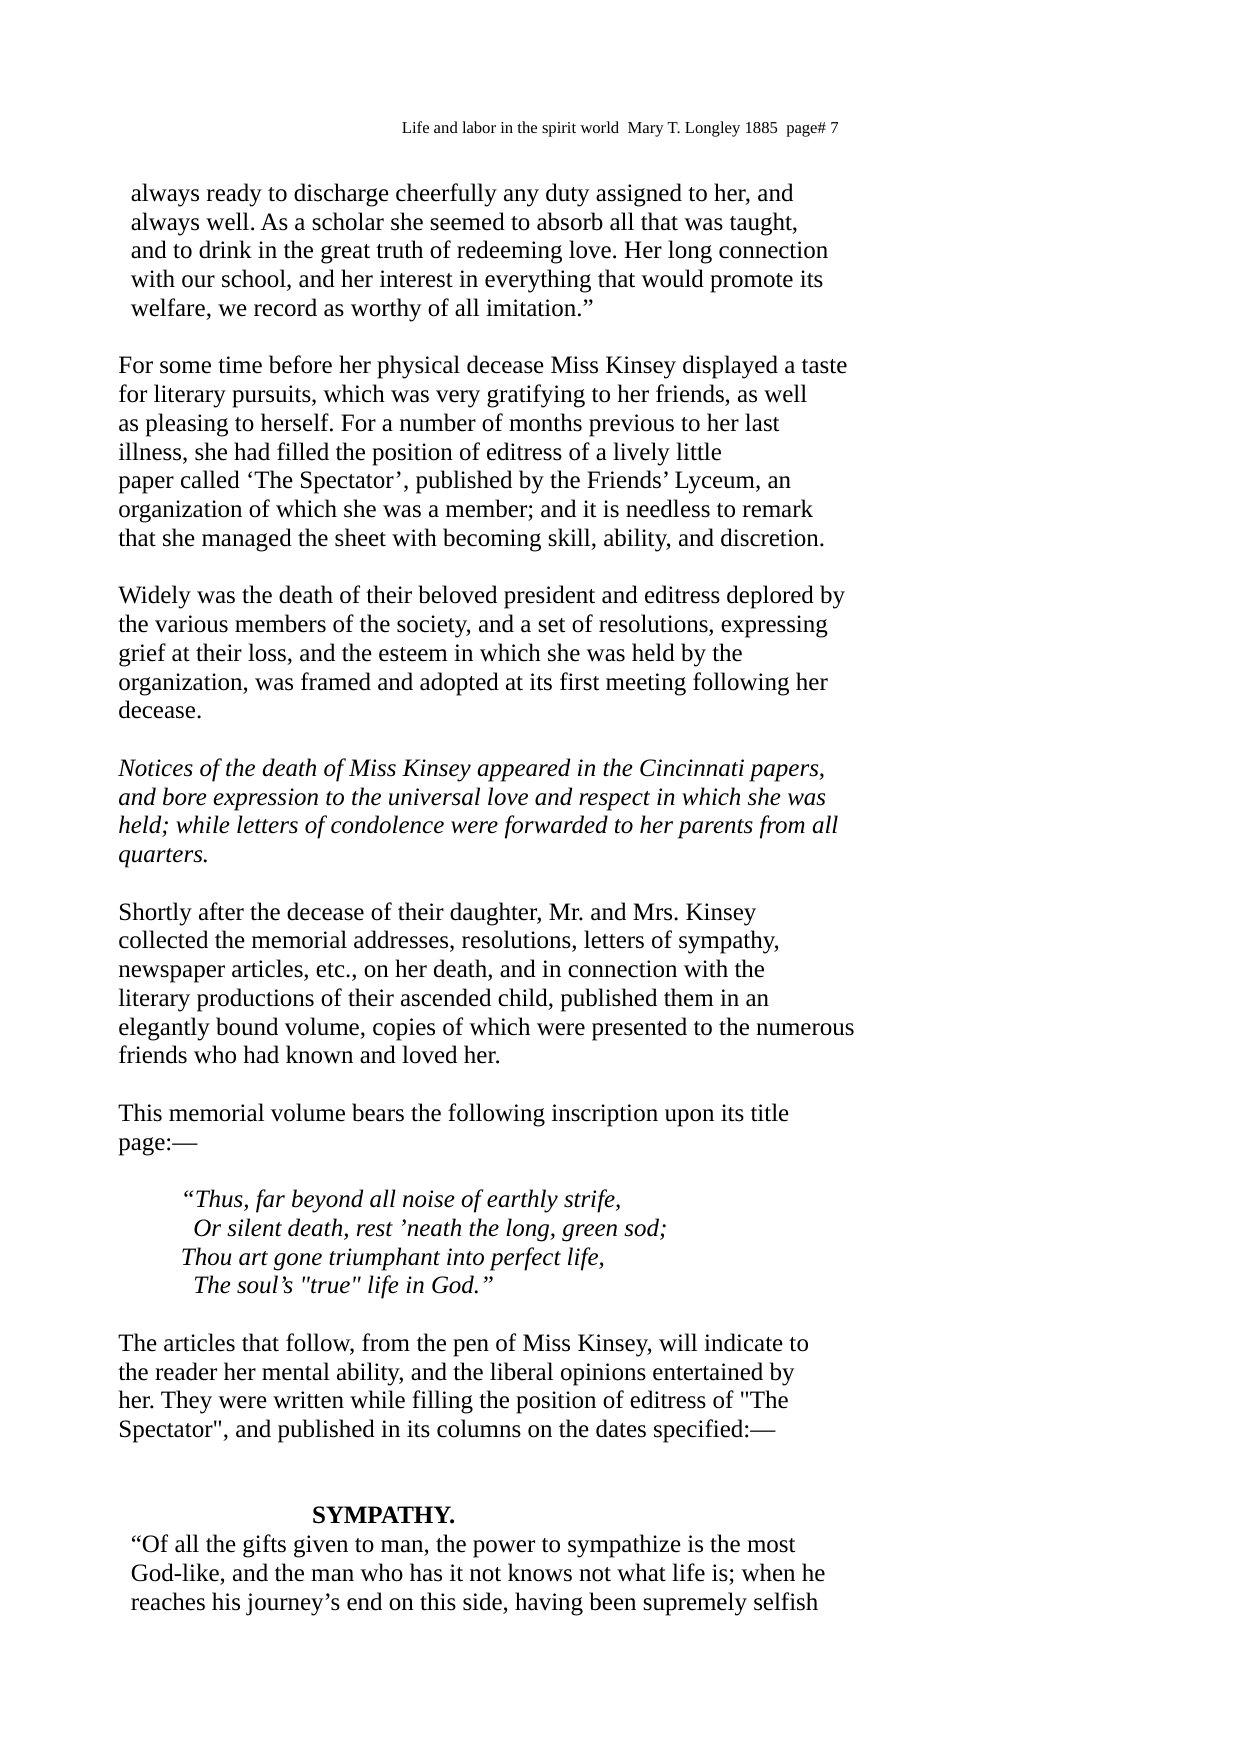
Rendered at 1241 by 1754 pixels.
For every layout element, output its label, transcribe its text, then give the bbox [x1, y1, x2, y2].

text that she managed the sheet with becoming skill, ability, and discretion. [118, 523, 1122, 552]
text The articles that follow, from the pen of Miss Kinsey, will indicate to [118, 1328, 1122, 1357]
text For some time before her physical decease Miss Kinsey displayed a taste [118, 351, 1122, 379]
text held; while letters of condolence were forwarded to her parents from all [118, 811, 1122, 839]
text the reader her mental ability, and the liberal opinions entertained by [118, 1357, 1122, 1386]
text the various members of the society, and a set of resolutions, expressing [118, 609, 1122, 638]
text reaches his journey’s end on this side, having been supremely selfish [118, 1587, 1122, 1616]
text illness, she had filled the position of editress of a lively little [118, 437, 1122, 466]
text decease. [118, 696, 1122, 724]
text organization, was framed and adopted at its first meeting following her [118, 667, 1122, 696]
text for literary pursuits, which was very gratifying to her friends, as well [118, 379, 1122, 408]
text SYMPATHY. [118, 1501, 1122, 1529]
text elegantly bound volume, copies of which were presented to the numerous [118, 1012, 1122, 1041]
text as pleasing to herself. For a number of months previous to her last [118, 408, 1122, 437]
text quarters. [118, 839, 1122, 868]
text paper called ‘The Spectator’, published by the Friends’ Lyceum, an [118, 466, 1122, 494]
text God-like, and the man who has it not knows not what life is; when he [118, 1558, 1122, 1587]
text always well. As a scholar she seemed to absorb all that was taught, [118, 207, 1122, 236]
text collected the memorial addresses, resolutions, letters of sympathy, [118, 926, 1122, 954]
text with our school, and her interest in everything that would promote its [118, 264, 1122, 293]
text literary productions of their ascended child, published them in an [118, 983, 1122, 1012]
text “Of all the gifts given to man, the power to sympathize is the most [118, 1529, 1122, 1558]
text Or silent death, rest ’neath the long, green sod; [118, 1213, 1122, 1242]
text and to drink in the great truth of redeeming love. Her long connection [118, 236, 1122, 264]
text page:— [118, 1127, 1122, 1156]
text This memorial volume bears the following inscription upon its title [118, 1098, 1122, 1127]
text Notices of the death of Miss Kinsey appeared in the Cincinnati papers, [118, 753, 1122, 782]
text always ready to discharge cheerfully any duty assigned to her, and [118, 178, 1122, 207]
text her. They were written while filling the position of editress of "The [118, 1386, 1122, 1414]
text Spectator", and published in its columns on the dates specified:— [118, 1414, 1122, 1443]
text and bore expression to the universal love and respect in which she was [118, 782, 1122, 811]
text The soul’s "true" life in God.” [118, 1271, 1122, 1299]
text newspaper articles, etc., on her death, and in connection with the [118, 954, 1122, 983]
text “Thus, far beyond all noise of earthly strife, [118, 1184, 1122, 1213]
text organization of which she was a member; and it is needless to remark [118, 494, 1122, 523]
text welfare, we record as worthy of all imitation.” [118, 293, 1122, 322]
text Shortly after the decease of their daughter, Mr. and Mrs. Kinsey [118, 897, 1122, 926]
text grief at their loss, and the esteem in which she was held by the [118, 638, 1122, 667]
text Widely was the death of their beloved president and editress deplored by [118, 581, 1122, 609]
text Thou art gone triumphant into perfect life, [118, 1242, 1122, 1271]
text friends who had known and loved her. [118, 1041, 1122, 1069]
